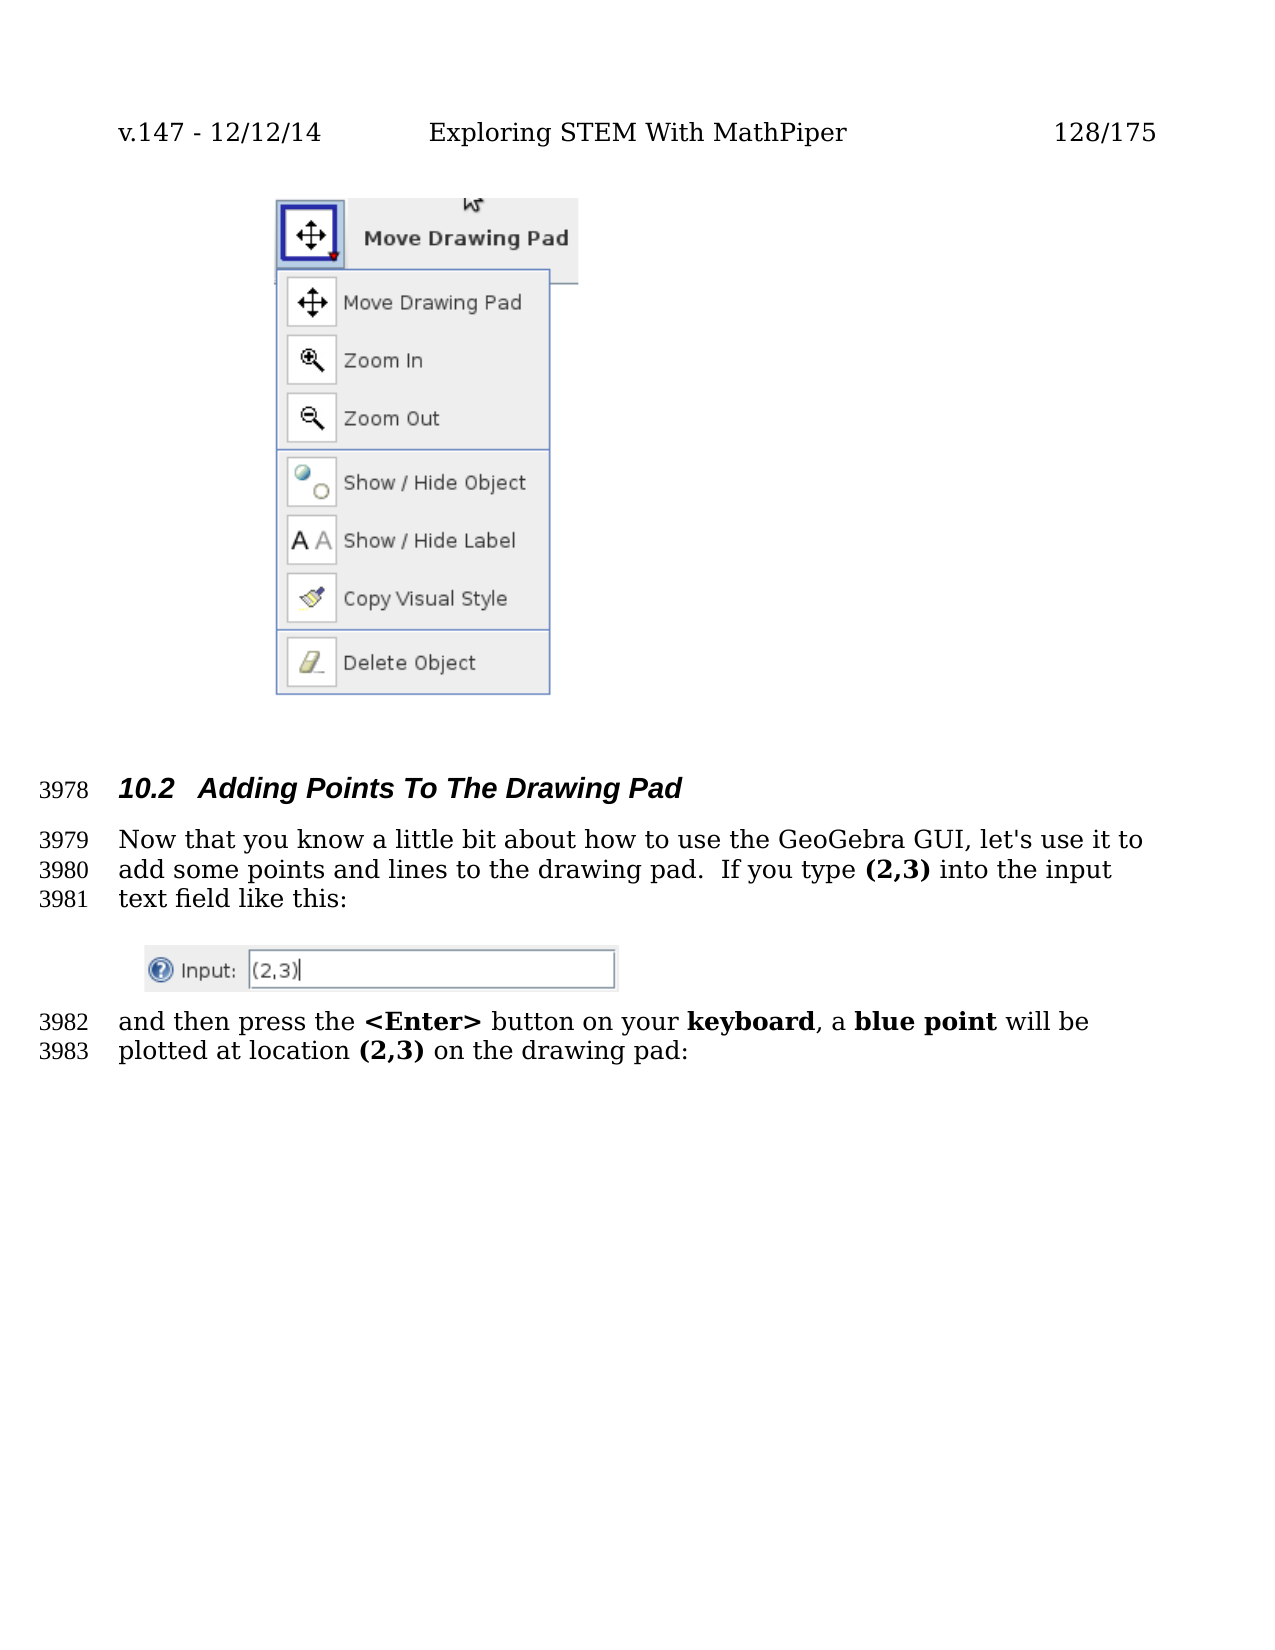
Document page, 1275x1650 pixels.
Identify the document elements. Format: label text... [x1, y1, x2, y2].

picture [273, 198, 579, 703]
text and then press the <Enter> button on your keyboard, a blue point will be plotted at location (2,3) on the drawing pad: [118, 1007, 1157, 1066]
subtitle Adding Points To The Drawing Pad [118, 771, 1157, 804]
text Now that you know a little bit about how to use the GeoGebra GUI, let's use it to add some points and lines to the drawing pad. If you type (2,3) into the input text field like this: [118, 825, 1157, 913]
picture [144, 945, 620, 992]
